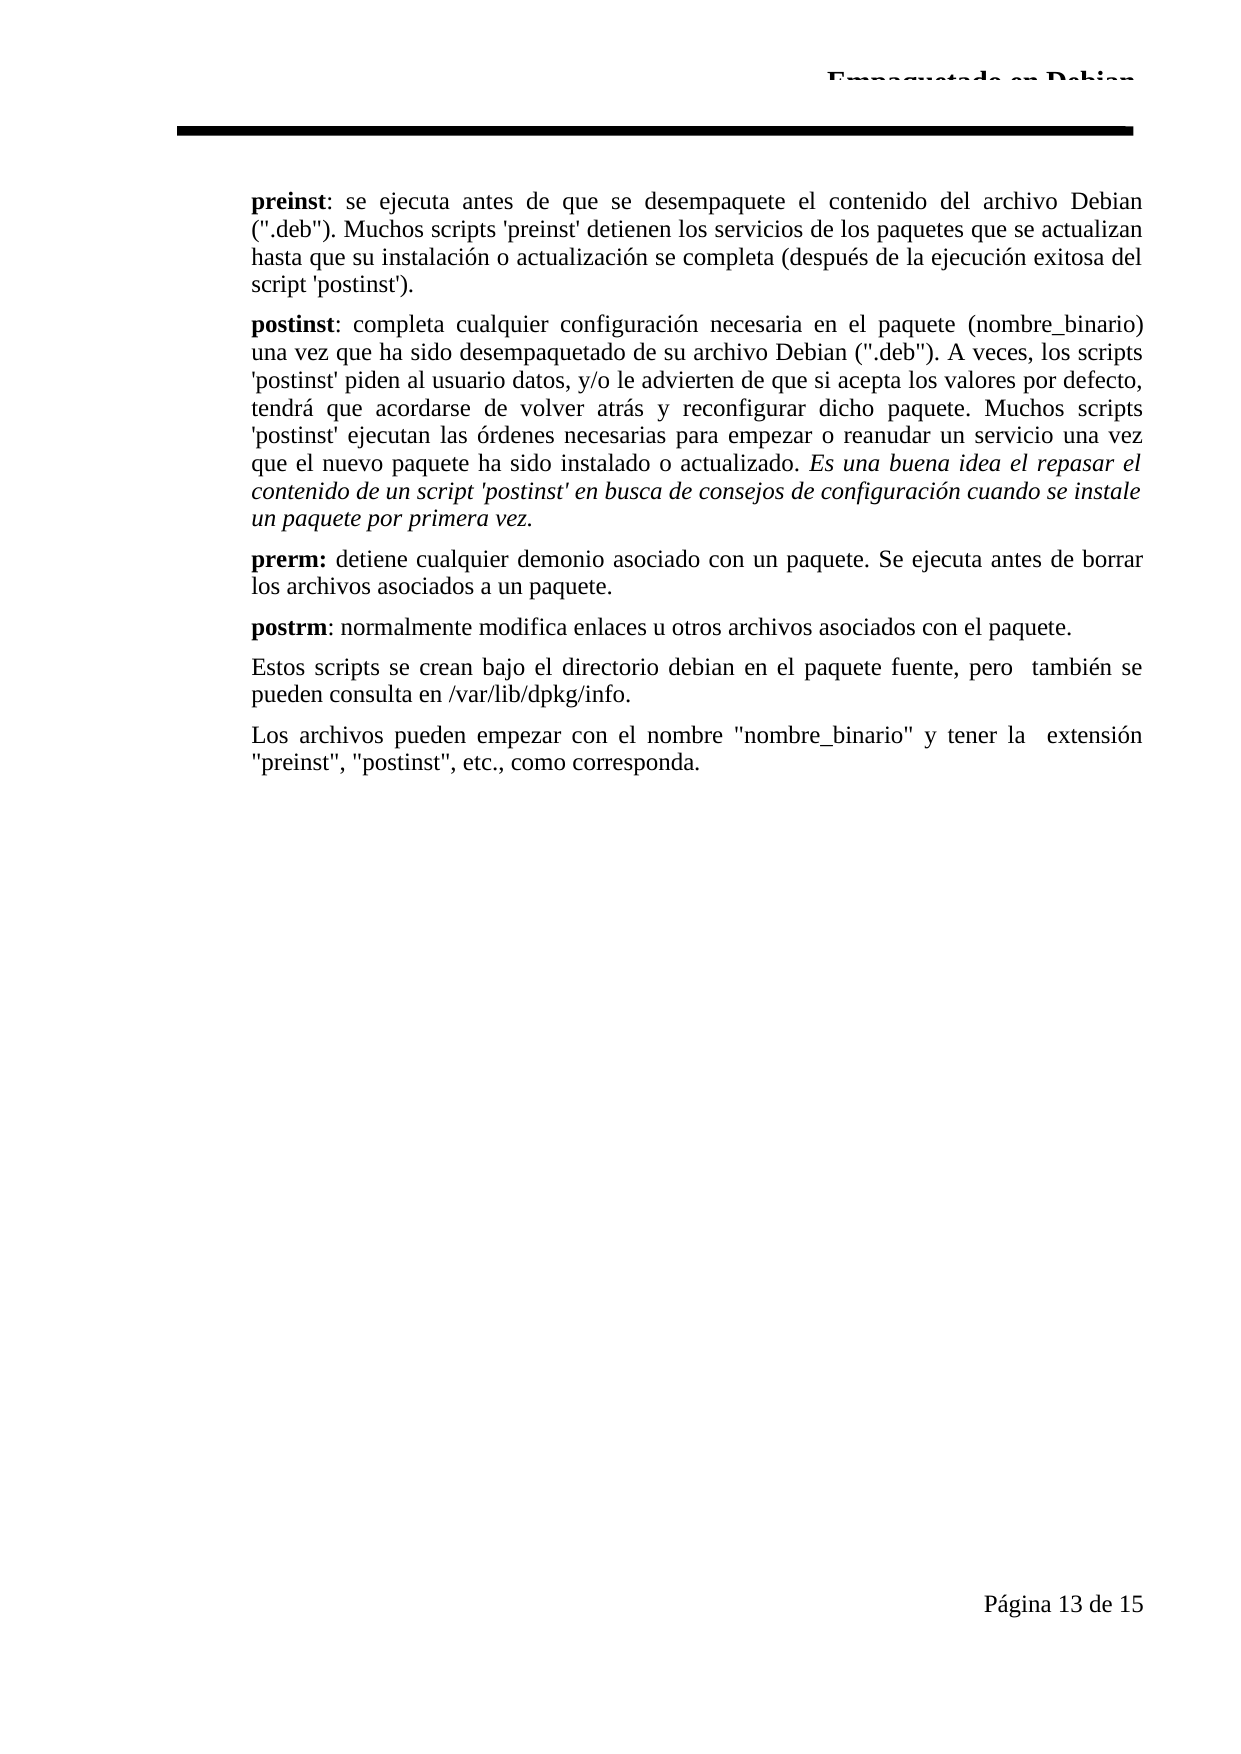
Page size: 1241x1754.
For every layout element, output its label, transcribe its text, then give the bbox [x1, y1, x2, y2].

text prerm: detiene cualquier demonio asociado con un paquete. Se ejecuta antes de borrar los archivos asociados a un paquete. [251, 545, 1144, 600]
text Los archivos pueden empezar con el nombre "nombre_binario" y tener la extensión "preinst", "postinst", etc., como corresponda. [251, 721, 1144, 776]
text postinst: completa cualquier configuración necesaria en el paquete (nombre_binario) una vez que ha sido desempaquetado de su archivo Debian (".deb"). A veces, los scripts 'postinst' piden al usuario datos, y/o le advierten de que si acepta los valores por defecto, tendrá que acordarse de volver atrás y reconfigurar dicho paquete. Muchos scripts 'postinst' ejecutan las órdenes necesarias para empezar o reanudar un servicio una vez que el nuevo paquete ha sido instalado o actualizado. Es una buena idea el repasar el contenido de un script 'postinst' en busca de consejos de configuración cuando se instale un paquete por primera vez. [251, 311, 1144, 532]
text postrm: normalmente modifica enlaces u otros archivos asociados con el paquete. [251, 613, 1144, 640]
text Estos scripts se crean bajo el directorio debian en el paquete fuente, pero también se pueden consulta en /var/lib/dpkg/info. [251, 653, 1144, 708]
text preinst: se ejecuta antes de que se desempaquete el contenido del archivo Debian (".deb"). Muchos scripts 'preinst' detienen los servicios de los paquetes que se actualizan hasta que su instalación o actualización se completa (después de la ejecución exitosa del script 'postinst'). [251, 187, 1144, 298]
